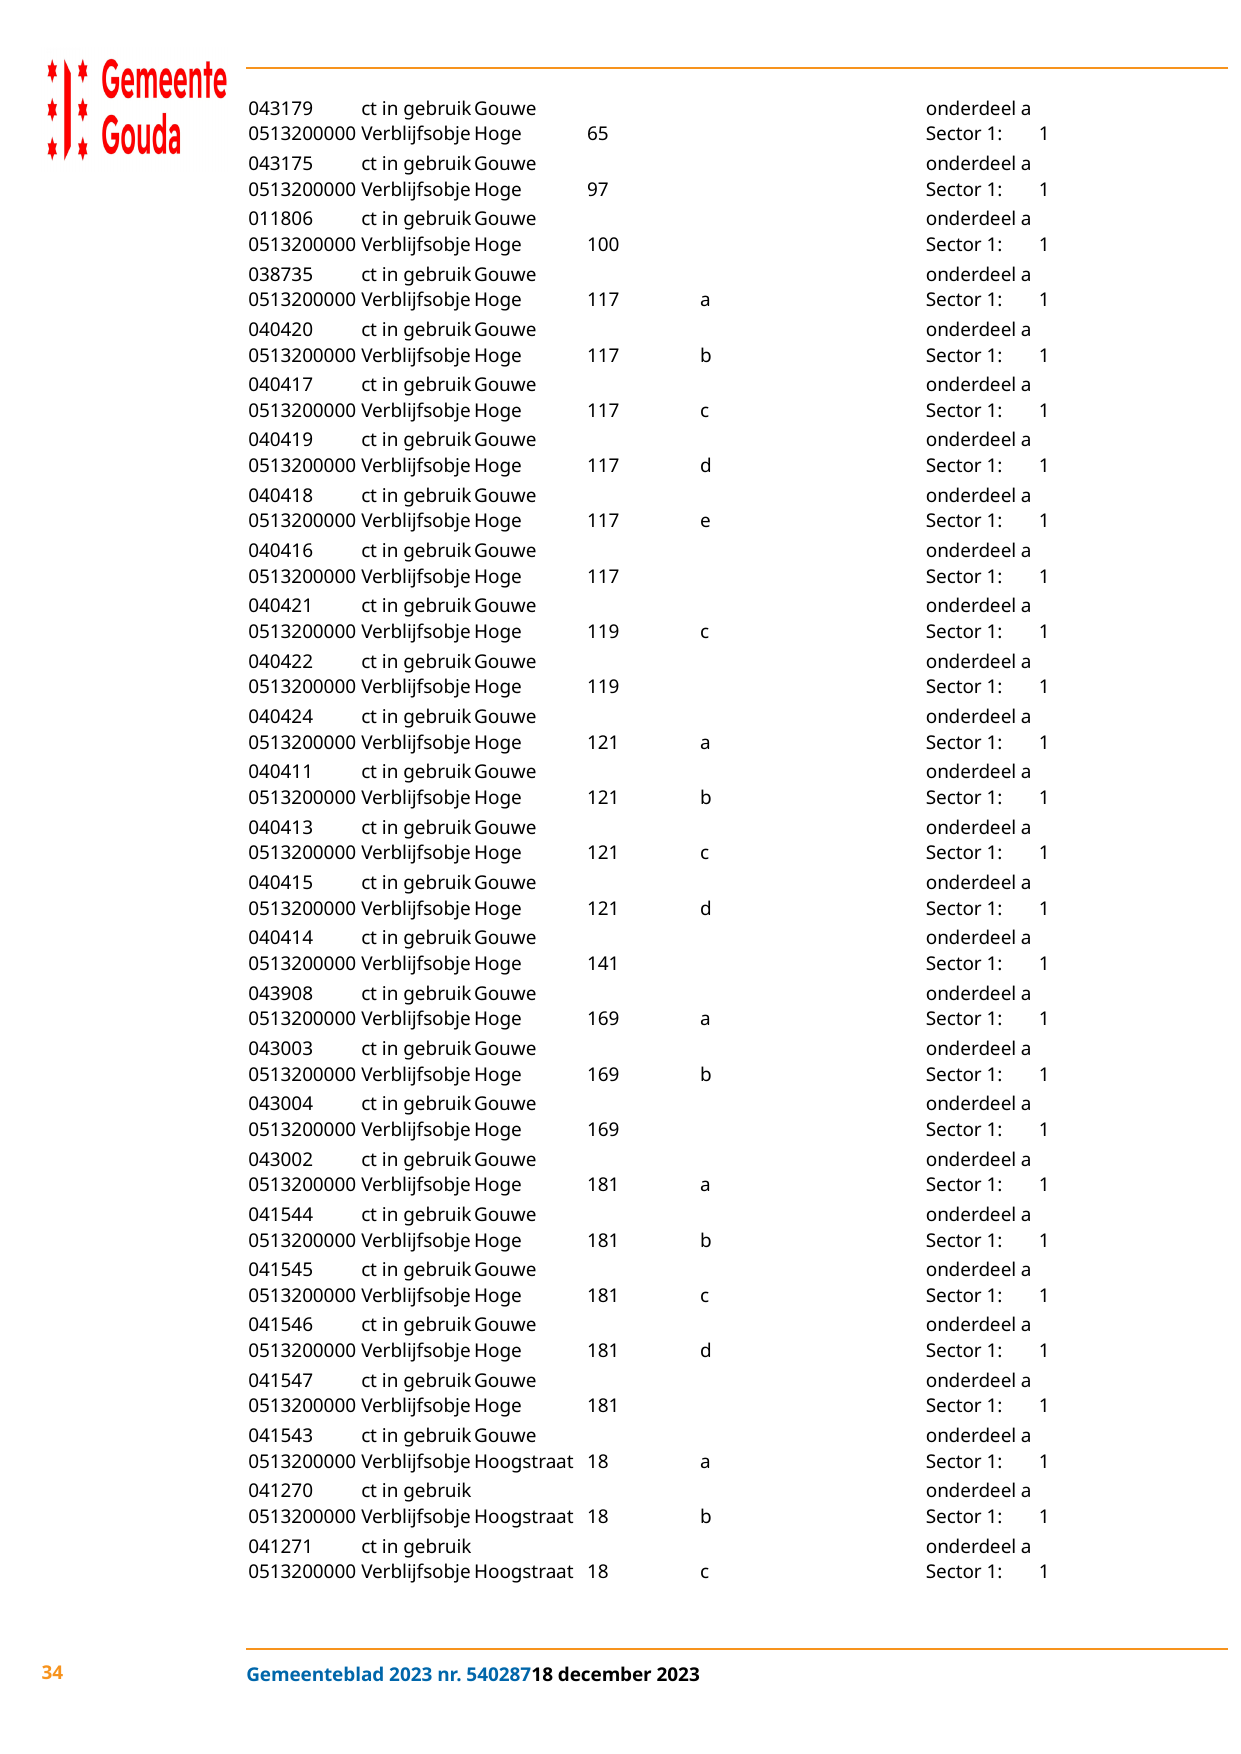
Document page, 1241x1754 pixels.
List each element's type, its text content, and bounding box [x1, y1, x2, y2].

table_cell Hoge Gouwe [474, 563, 587, 618]
table_cell 117 [587, 453, 700, 508]
table_cell Verblijfsobject in gebruik [361, 176, 474, 231]
table_cell 65 [587, 121, 700, 176]
table_cell a [700, 1448, 813, 1503]
table_cell Hoge Gouwe [474, 342, 587, 397]
table_cell Sector 1: onderdeel a [926, 231, 1038, 286]
table_cell Sector 1: onderdeel a [926, 895, 1038, 950]
table_cell 117 [587, 508, 700, 563]
table_cell b [700, 784, 813, 839]
table_cell [813, 1559, 926, 1584]
table_cell c [700, 397, 813, 452]
table_cell Sector 1: onderdeel a [926, 1448, 1038, 1503]
table_cell 117 [587, 563, 700, 618]
table_cell 18 [587, 1559, 700, 1584]
table_cell [813, 1503, 926, 1559]
table_cell [813, 950, 926, 1006]
table_cell Verblijfsobject in gebruik [361, 895, 474, 950]
table_cell 0513200000040424 [248, 674, 361, 729]
table_cell b [700, 1503, 813, 1559]
table_cell 1 [1039, 950, 1152, 1006]
table_cell Verblijfsobject in gebruik [361, 1393, 474, 1448]
table_cell Verblijfsobje [361, 1559, 474, 1584]
table_cell Hoge Gouwe [474, 453, 587, 508]
table_cell 1 [1039, 1116, 1152, 1171]
table_cell [700, 563, 813, 618]
table_cell 119 [587, 618, 700, 674]
table_cell Verblijfsobject in gebruik [361, 1171, 474, 1227]
table_cell 0513200000040419 [248, 397, 361, 452]
table_cell 1 [1039, 453, 1152, 508]
table_cell [813, 1393, 926, 1448]
table_cell 181 [587, 1171, 700, 1227]
table_cell Sector 1: onderdeel a [926, 618, 1038, 674]
table_cell Sector 1: onderdeel a [926, 1227, 1038, 1282]
table_cell Hoge Gouwe [474, 231, 587, 286]
table_cell c [700, 618, 813, 674]
table_cell Verblijfsobject in gebruik [361, 453, 474, 508]
table_cell Sector 1: onderdeel a [926, 1061, 1038, 1116]
table_cell Hoge Gouwe [474, 729, 587, 784]
table_cell 181 [587, 1338, 700, 1393]
table_cell Hoge Gouwe [474, 1116, 587, 1171]
table_cell Sector 1: onderdeel a [926, 286, 1038, 342]
table_cell [700, 231, 813, 286]
table_cell [813, 1448, 926, 1503]
table_cell [813, 1338, 926, 1393]
table_cell 0513200000041270 [248, 1448, 361, 1503]
table_cell 141 [587, 950, 700, 1006]
table_cell Verblijfsobject in gebruik [361, 784, 474, 839]
table_cell Hoge Gouwe [474, 176, 587, 231]
table_cell Verblijfsobject in gebruik [361, 1448, 474, 1503]
table_cell 0513200000041271 [248, 1503, 361, 1559]
table_cell Hoge Gouwe [474, 784, 587, 839]
table_cell 0513200000040415 [248, 840, 361, 895]
table_cell Hoge Gouwe [474, 895, 587, 950]
table_cell Verblijfsobject in gebruik [361, 1338, 474, 1393]
table_cell [813, 1282, 926, 1337]
table_cell Verblijfsobject in gebruik [361, 121, 474, 176]
table_cell Hoogstraat [474, 1503, 587, 1559]
table_cell [813, 508, 926, 563]
table_cell 0513200000040413 [248, 784, 361, 839]
table_cell Hoge Gouwe [474, 1061, 587, 1116]
table_cell 0513200000043004 [248, 1061, 361, 1116]
table_cell 0513200000040414 [248, 895, 361, 950]
table_cell Verblijfsobject in gebruik [361, 508, 474, 563]
table_cell Verblijfsobject in gebruik [361, 563, 474, 618]
table_cell 1 [1039, 563, 1152, 618]
table_cell Sector 1: onderdeel a [926, 342, 1038, 397]
table_cell 1 [1039, 231, 1152, 286]
table_cell [813, 286, 926, 342]
table_cell Hoge Gouwe [474, 674, 587, 729]
table_cell 1 [1039, 1559, 1152, 1584]
table_cell 97 [587, 176, 700, 231]
table_cell Hoge Gouwe [474, 1006, 587, 1061]
table_cell 0513200000041547 [248, 1338, 361, 1393]
table_cell Sector 1: onderdeel a [926, 508, 1038, 563]
table_cell Hoge Gouwe [474, 618, 587, 674]
table_cell 0513200000040416 [248, 508, 361, 563]
table_cell Hoge Gouwe [474, 508, 587, 563]
table_cell [700, 674, 813, 729]
table_cell 0513200000038735 [248, 231, 361, 286]
table_cell [813, 618, 926, 674]
table_cell 1 [1039, 1338, 1152, 1393]
table_cell Verblijfsobject in gebruik [361, 950, 474, 1006]
table_cell Hoge Gouwe [474, 950, 587, 1006]
table_cell b [700, 342, 813, 397]
table_cell [813, 1061, 926, 1116]
table_cell Hoogstraat [474, 1448, 587, 1503]
table_cell [700, 176, 813, 231]
table_cell Hoge Gouwe [474, 1393, 587, 1448]
table_cell Sector 1: onderdeel a [926, 563, 1038, 618]
table_cell Sector 1: onderdeel a [926, 1171, 1038, 1227]
table_cell Verblijfsobject in gebruik [361, 342, 474, 397]
table_cell Sector 1: onderdeel a [926, 1116, 1038, 1171]
table_cell 1 [1039, 1282, 1152, 1337]
table_cell 1 [1039, 1227, 1152, 1282]
table_cell Sector 1: onderdeel a [926, 950, 1038, 1006]
picture [41, 47, 231, 172]
table_cell 1 [1039, 397, 1152, 452]
table_cell Sector 1: onderdeel a [926, 1282, 1038, 1337]
table_cell Hoogstraat [474, 1559, 587, 1584]
table_cell [813, 121, 926, 176]
table_cell 0513200000040421 [248, 563, 361, 618]
table_cell 181 [587, 1282, 700, 1337]
table_cell 1 [1039, 176, 1152, 231]
table_cell 0513200000043003 [248, 1006, 361, 1061]
table_cell 1 [1039, 784, 1152, 839]
table_cell Verblijfsobject in gebruik [361, 231, 474, 286]
table_cell 117 [587, 342, 700, 397]
table_cell 0513200000041544 [248, 1171, 361, 1227]
table_cell 0513200000040418 [248, 453, 361, 508]
table_cell 169 [587, 1116, 700, 1171]
table_cell [813, 895, 926, 950]
table_cell 119 [587, 674, 700, 729]
table_cell Verblijfsobject in gebruik [361, 1282, 474, 1337]
table_cell Hoge Gouwe [474, 1338, 587, 1393]
table_cell Sector 1: [926, 1559, 1038, 1584]
table_cell Verblijfsobject in gebruik [361, 1227, 474, 1282]
table_cell Sector 1: onderdeel a [926, 784, 1038, 839]
table_cell Hoge Gouwe [474, 1227, 587, 1282]
table_cell 0513200000 [248, 1559, 361, 1584]
table_cell 1 [1039, 840, 1152, 895]
table_cell [700, 950, 813, 1006]
table_cell [813, 231, 926, 286]
table_cell 100 [587, 231, 700, 286]
table_cell Verblijfsobject in gebruik [361, 840, 474, 895]
table_cell 1 [1039, 1448, 1152, 1503]
table_cell 1 [1039, 1171, 1152, 1227]
table_cell 121 [587, 840, 700, 895]
table_cell [700, 121, 813, 176]
table_cell onderdeel a [926, 95, 1038, 121]
table_cell 1 [1039, 729, 1152, 784]
table_cell [813, 1116, 926, 1171]
table_cell Verblijfsobject in gebruik [361, 1061, 474, 1116]
table_cell 181 [587, 1227, 700, 1282]
table_cell 1 [1039, 121, 1152, 176]
table_cell [813, 453, 926, 508]
table_cell 1 [1039, 286, 1152, 342]
table_cell [813, 1227, 926, 1282]
table_cell b [700, 1227, 813, 1282]
table_cell Hoge Gouwe [474, 286, 587, 342]
table_cell e [700, 508, 813, 563]
table_cell Verblijfsobject in gebruik [361, 1503, 474, 1559]
table_cell 1 [1039, 1393, 1152, 1448]
table_cell 0513200000041546 [248, 1282, 361, 1337]
table_cell 0513200000043175 [248, 121, 361, 176]
table_cell 1 [1039, 674, 1152, 729]
table_cell 169 [587, 1061, 700, 1116]
table_cell 121 [587, 895, 700, 950]
table_cell [813, 95, 926, 121]
table_cell Sector 1: onderdeel a [926, 1006, 1038, 1061]
table_cell a [700, 729, 813, 784]
table_cell Verblijfsobject in gebruik [361, 397, 474, 452]
table_cell [813, 729, 926, 784]
table_cell [1039, 95, 1152, 121]
table_cell c [700, 1282, 813, 1337]
table_cell ct in gebruik [361, 95, 474, 121]
table_cell 1 [1039, 508, 1152, 563]
table_cell 18 [587, 1448, 700, 1503]
table_cell 0513200000041545 [248, 1227, 361, 1282]
table_cell [700, 95, 813, 121]
table_cell a [700, 1006, 813, 1061]
table_cell 1 [1039, 895, 1152, 950]
table_cell Verblijfsobject in gebruik [361, 286, 474, 342]
table_cell 117 [587, 397, 700, 452]
table_cell Verblijfsobject in gebruik [361, 618, 474, 674]
table_cell 0513200000040417 [248, 342, 361, 397]
table_cell [813, 784, 926, 839]
table_cell Sector 1: onderdeel a [926, 1338, 1038, 1393]
table_cell [700, 1393, 813, 1448]
table_cell 1 [1039, 618, 1152, 674]
table_cell 0513200000040411 [248, 729, 361, 784]
table_cell [813, 397, 926, 452]
table_cell Verblijfsobject in gebruik [361, 674, 474, 729]
table_cell 1 [1039, 342, 1152, 397]
table_cell Hoge Gouwe [474, 840, 587, 895]
table_cell [813, 1171, 926, 1227]
table_cell 0513200000043002 [248, 1116, 361, 1171]
table_cell b [700, 1061, 813, 1116]
table_cell [813, 674, 926, 729]
table_cell Verblijfsobject in gebruik [361, 729, 474, 784]
table_cell Sector 1: onderdeel a [926, 840, 1038, 895]
table_cell c [700, 1559, 813, 1584]
table_cell [700, 1116, 813, 1171]
table_cell [813, 342, 926, 397]
table_cell c [700, 840, 813, 895]
table_cell Verblijfsobject in gebruik [361, 1116, 474, 1171]
table_cell Sector 1: onderdeel a [926, 176, 1038, 231]
table_cell a [700, 286, 813, 342]
table_cell Hoge Gouwe [474, 397, 587, 452]
table_cell d [700, 1338, 813, 1393]
table_cell a [700, 1171, 813, 1227]
table_cell [813, 176, 926, 231]
table_cell 0513200000041543 [248, 1393, 361, 1448]
table_cell 121 [587, 784, 700, 839]
table_cell Sector 1: onderdeel a [926, 453, 1038, 508]
table_cell 181 [587, 1393, 700, 1448]
table_cell Hoge Gouwe [474, 121, 587, 176]
table_cell Verblijfsobject in gebruik [361, 1006, 474, 1061]
table_cell 117 [587, 286, 700, 342]
table_cell Sector 1: onderdeel a [926, 674, 1038, 729]
table_cell Sector 1: onderdeel a [926, 1503, 1038, 1559]
table_cell Hoge Gouwe [474, 1282, 587, 1337]
table_cell 0513200000043908 [248, 950, 361, 1006]
table_cell 043179 [248, 95, 361, 121]
table_cell 169 [587, 1006, 700, 1061]
table_cell 18 [587, 1503, 700, 1559]
table_cell [813, 840, 926, 895]
table_cell 121 [587, 729, 700, 784]
table_cell Hoge Gouwe [474, 1171, 587, 1227]
table_cell Sector 1: onderdeel a [926, 397, 1038, 452]
table_cell Sector 1: onderdeel a [926, 1393, 1038, 1448]
table_cell d [700, 453, 813, 508]
table_cell d [700, 895, 813, 950]
table_cell Sector 1: onderdeel a [926, 729, 1038, 784]
table_cell [813, 563, 926, 618]
table_cell 0513200000040420 [248, 286, 361, 342]
table_cell Sector 1: onderdeel a [926, 121, 1038, 176]
table_cell 0513200000011806 [248, 176, 361, 231]
table_cell 1 [1039, 1503, 1152, 1559]
table_cell Gouwe [474, 95, 587, 121]
table_cell [587, 95, 700, 121]
table_cell 1 [1039, 1006, 1152, 1061]
table_cell 1 [1039, 1061, 1152, 1116]
table_cell 0513200000040422 [248, 618, 361, 674]
table_cell [813, 1006, 926, 1061]
